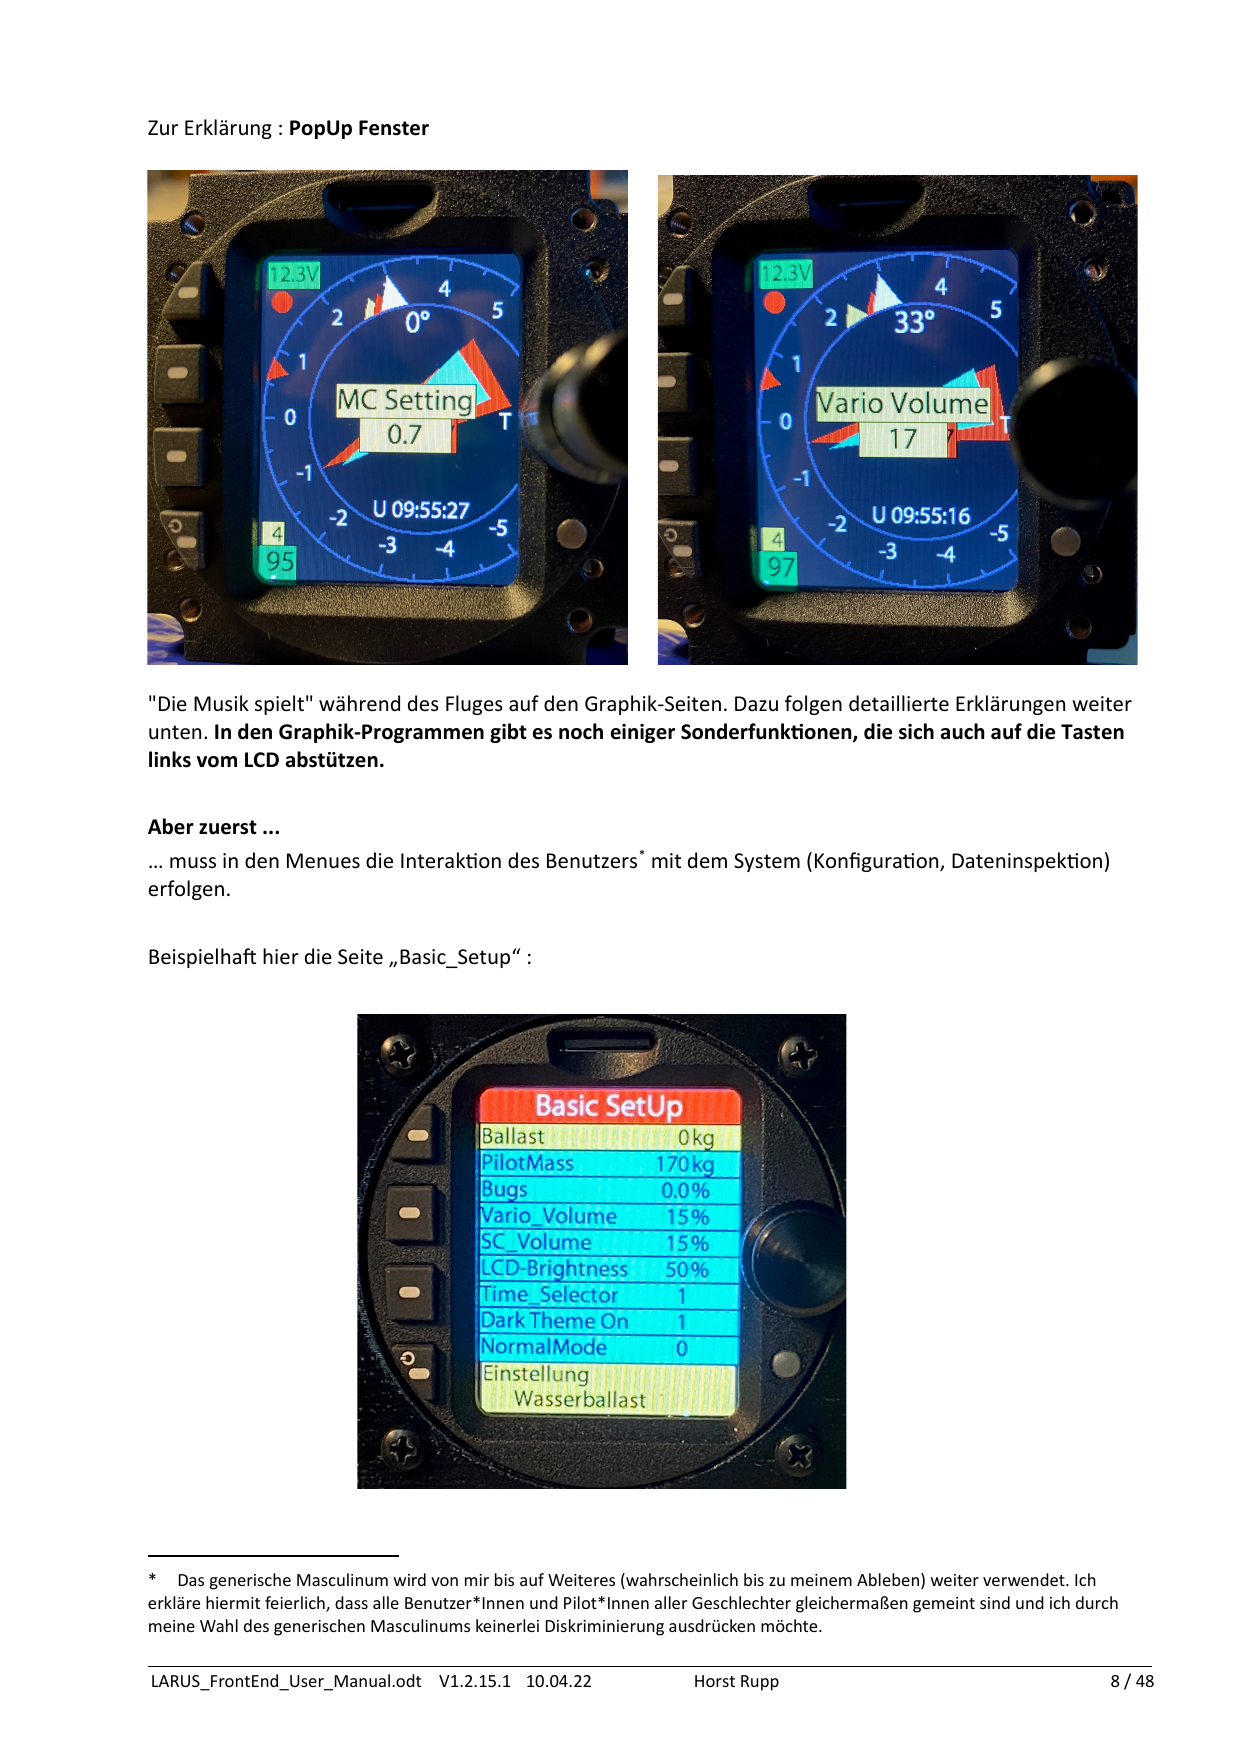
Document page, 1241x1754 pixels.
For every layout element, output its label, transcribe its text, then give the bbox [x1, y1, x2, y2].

text Das generische Masculinum wird von mir bis auf Weiteres (wahrscheinlich bis zu meinem Ableben) weiter verwendet. Ich erkläre hiermit feierlich, dass alle Benutzer*Innen und Pilot*Innen aller Geschlechter gleichermaßen gemeint sind und ich durch meine Wahl des generischen Masculinums keinerlei Diskriminierung ausdrücken möchte. [148, 1568, 1152, 1660]
text Beispielhaft hier die Seite „Basic_Setup“ : [148, 942, 1152, 970]
text Aber zuerst ... [148, 812, 1152, 841]
picture [147, 170, 628, 665]
picture [357, 1014, 847, 1489]
text "Die Musik spielt" während des Fluges auf den Graphik-Seiten. Dazu folgen detaillierte Erklärungen weiter unten. In den Graphik-Programmen gibt es noch einiger Sonderfunktionen, die sich auch auf die Tasten links vom LCD abstützen. [148, 689, 1152, 773]
text … muss in den Menues die Interaktion des Benutzers mit dem System (Konfiguration, Dateninspektion) erfolgen. [148, 846, 1152, 902]
text Zur Erklärung : PopUp Fenster [148, 113, 1152, 141]
picture [657, 175, 1138, 665]
